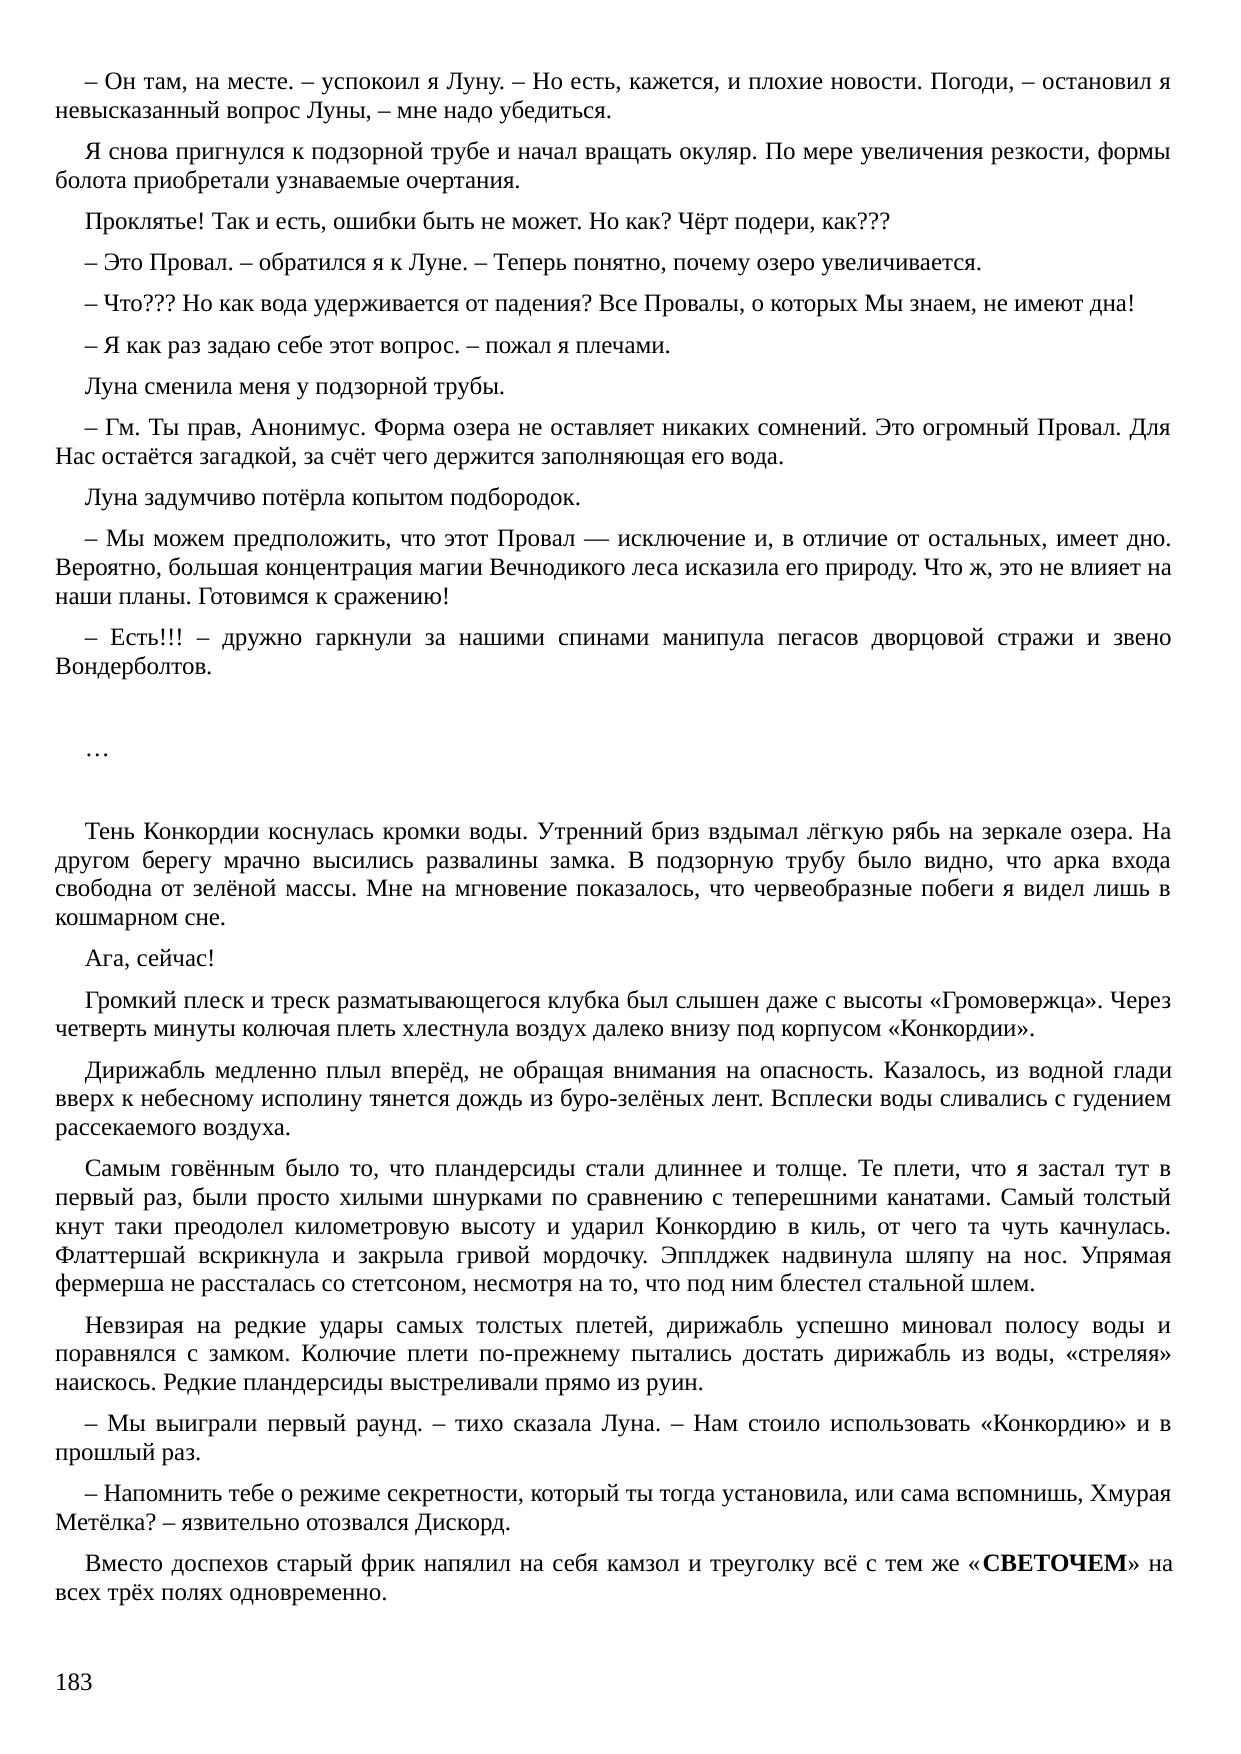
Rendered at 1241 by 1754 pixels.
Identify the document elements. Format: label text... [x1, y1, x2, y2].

text – Я как раз задаю себе этот вопрос. – пожал я плечами. [55, 330, 1173, 358]
text – Что??? Но как вода удерживается от падения? Все Провалы, о которых Мы знаем, не имеют дна! [55, 288, 1173, 317]
text – Мы выиграли первый раунд. – тихо сказала Луна. – Нам стоило использовать «Конкордию» и в прошлый раз. [55, 1408, 1173, 1466]
text Невзирая на редкие удары самых толстых плетей, дирижабль успешно миновал полосу воды и поравнялся с замком. Колючие плети по-прежнему пытались достать дирижабль из воды, «стреляя» наискось. Редкие пландерсиды выстреливали прямо из руин. [55, 1310, 1173, 1396]
text Луна сменила меня у подзорной трубы. [55, 371, 1173, 400]
text – Напомнить тебе о режиме секретности, который ты тогда установила, или сама вспомнишь, Хмурая Метёлка? – язвительно отозвался Дискорд. [55, 1478, 1173, 1536]
text – Есть!!! – дружно гаркнули за нашими спинами манипула пегасов дворцовой стражи и звено Вондерболтов. [55, 622, 1173, 680]
text Тень Конкордии коснулась кромки воды. Утренний бриз вздымал лёгкую рябь на зеркале озера. На другом берегу мрачно высились развалины замка. В подзорную трубу было видно, что арка входа свободна от зелёной массы. Мне на мгновение показалось, что червеобразные побеги я видел лишь в кошмарном сне. [55, 816, 1173, 931]
text … [55, 733, 1173, 762]
text – Это Провал. – обратился я к Луне. – Теперь понятно, почему озеро увеличивается. [55, 247, 1173, 276]
text – Он там, на месте. – успокоил я Луну. – Но есть, кажется, и плохие новости. Погоди, – остановил я невысказанный вопрос Луны, – мне надо убедиться. [55, 66, 1173, 123]
text Луна задумчиво потёрла копытом подбородок. [55, 482, 1173, 511]
text Самым говённым было то, что пландерсиды стали длиннее и толще. Те плети, что я застал тут в первый раз, были просто хилыми шнурками по сравнению с теперешними канатами. Самый толстый кнут таки преодолел километровую высоту и ударил Конкордию в киль, от чего та чуть качнулась. Флаттершай вскрикнула и закрыла гривой мордочку. Эпплджек надвинула шляпу на нос. Упрямая фермерша не рассталась со стетсоном, несмотря на то, что под ним блестел стальной шлем. [55, 1153, 1173, 1297]
text Я снова пригнулся к подзорной трубе и начал вращать окуляр. По мере увеличения резкости, формы болота приобретали узнаваемые очертания. [55, 136, 1173, 193]
text Ага, сейчас! [55, 943, 1173, 972]
text Вместо доспехов старый фрик напялил на себя камзол и треуголку всё с тем же «СВЕТОЧЕМ» на всех трёх полях одновременно. [55, 1548, 1173, 1606]
text – Мы можем предположить, что этот Провал — исключение и, в отличие от остальных, имеет дно. Вероятно, большая концентрация магии Вечнодикого леса исказила его природу. Что ж, это не влияет на наши планы. Готовимся к сражению! [55, 523, 1173, 610]
text Дирижабль медленно плыл вперёд, не обращая внимания на опасность. Казалось, из водной глади вверх к небесному исполину тянется дождь из буро-зелёных лент. Всплески воды сливались с гудением рассекаемого воздуха. [55, 1055, 1173, 1141]
text – Гм. Ты прав, Анонимус. Форма озера не оставляет никаких сомнений. Это огромный Провал. Для Нас остаётся загадкой, за счёт чего держится заполняющая его вода. [55, 412, 1173, 470]
text Проклятье! Так и есть, ошибки быть не может. Но как? Чёрт подери, как??? [55, 206, 1173, 235]
text Громкий плеск и треск разматывающегося клубка был слышен даже с высоты «Громовержца». Через четверть минуты колючая плеть хлестнула воздух далеко внизу под корпусом «Конкордии». [55, 985, 1173, 1042]
